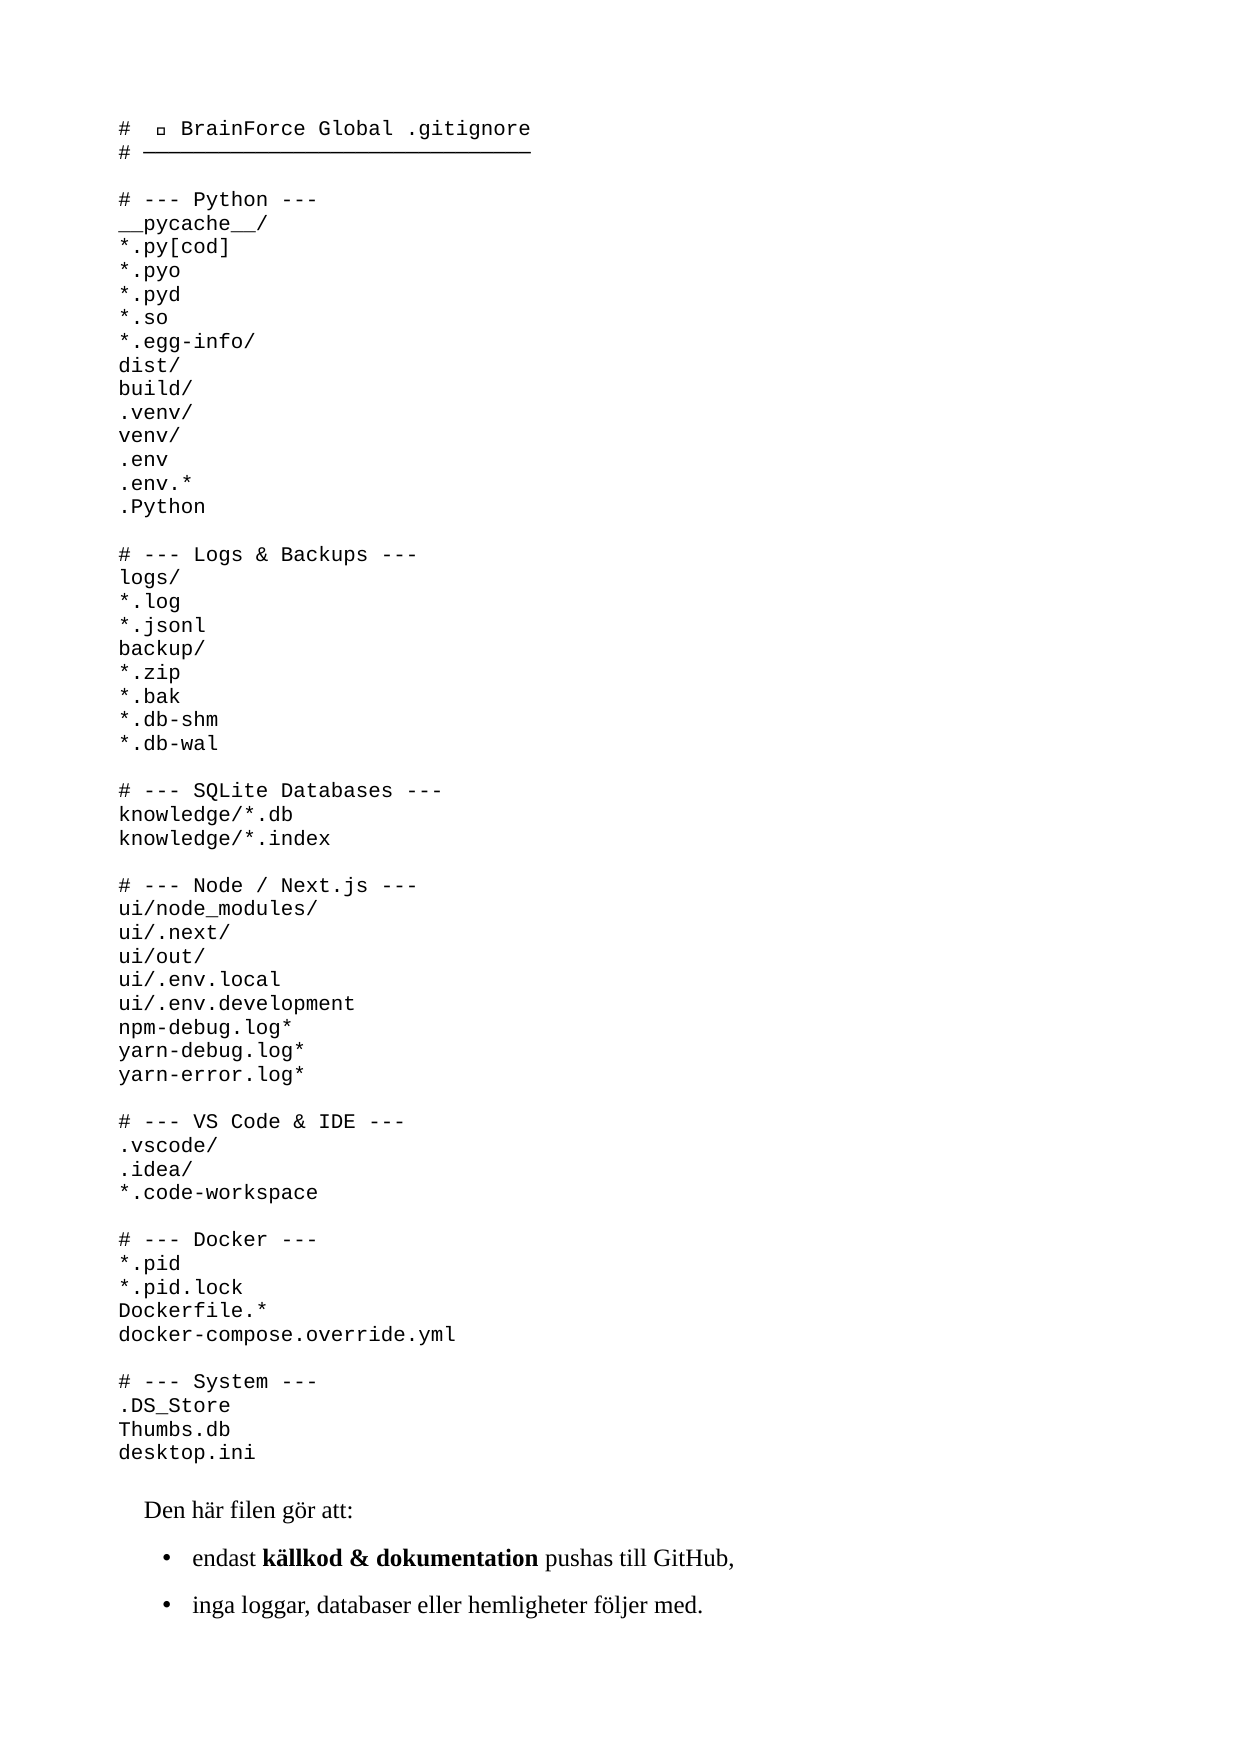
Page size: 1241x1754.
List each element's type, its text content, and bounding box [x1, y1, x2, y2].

text *.pyo [118, 260, 1122, 284]
text build/ [118, 378, 1122, 402]
text .idea/ [118, 1158, 1122, 1182]
text *.db-wal [118, 733, 1122, 757]
text Dockerfile.* [118, 1300, 1122, 1324]
text ui/out/ [118, 946, 1122, 969]
text ✅ Den här filen gör att: [118, 1495, 1122, 1524]
text # ─────────────────────────────── [118, 142, 1122, 165]
text ui/.env.development [118, 993, 1122, 1017]
text docker-compose.override.yml [118, 1324, 1122, 1348]
text *.bak [118, 686, 1122, 709]
text *.py[cod] [118, 236, 1122, 260]
text npm-debug.log* [118, 1017, 1122, 1040]
text knowledge/*.db [118, 804, 1122, 827]
text *.pid [118, 1253, 1122, 1277]
text desktop.ini [118, 1442, 1122, 1466]
text .env [118, 449, 1122, 473]
text knowledge/*.index [118, 827, 1122, 851]
text ui/node_modules/ [118, 898, 1122, 922]
text # --- System --- [118, 1371, 1122, 1395]
text # --- Docker --- [118, 1229, 1122, 1253]
text Thumbs.db [118, 1419, 1122, 1442]
text *.log [118, 591, 1122, 615]
text *.zip [118, 662, 1122, 686]
text *.so [118, 307, 1122, 331]
list inga loggar, databaser eller hemligheter följer med. [162, 1591, 1122, 1619]
text .vscode/ [118, 1135, 1122, 1158]
text *.jsonl [118, 615, 1122, 638]
text .env.* [118, 473, 1122, 496]
text # --- Logs & Backups --- [118, 544, 1122, 567]
text yarn-debug.log* [118, 1040, 1122, 1064]
text *.pyd [118, 284, 1122, 307]
text # --- SQLite Databases --- [118, 780, 1122, 804]
text dist/ [118, 354, 1122, 378]
text ui/.env.local [118, 969, 1122, 993]
text .venv/ [118, 402, 1122, 426]
text *.code-workspace [118, 1182, 1122, 1206]
text yarn-error.log* [118, 1064, 1122, 1088]
text *.pid.lock [118, 1277, 1122, 1300]
text backup/ [118, 638, 1122, 662]
text .Python [118, 496, 1122, 520]
text # --- VS Code & IDE --- [118, 1111, 1122, 1135]
text # --- Node / Next.js --- [118, 875, 1122, 898]
text .DS_Store [118, 1395, 1122, 1419]
text *.db-shm [118, 709, 1122, 733]
text logs/ [118, 567, 1122, 591]
text __pycache__/ [118, 213, 1122, 236]
list endast källkod & dokumentation pushas till GitHub, [162, 1543, 1122, 1572]
text # 🧠 BrainForce Global .gitignore [118, 118, 1122, 142]
text # --- Python --- [118, 189, 1122, 213]
text venv/ [118, 426, 1122, 449]
text ui/.next/ [118, 922, 1122, 946]
text *.egg-info/ [118, 331, 1122, 354]
